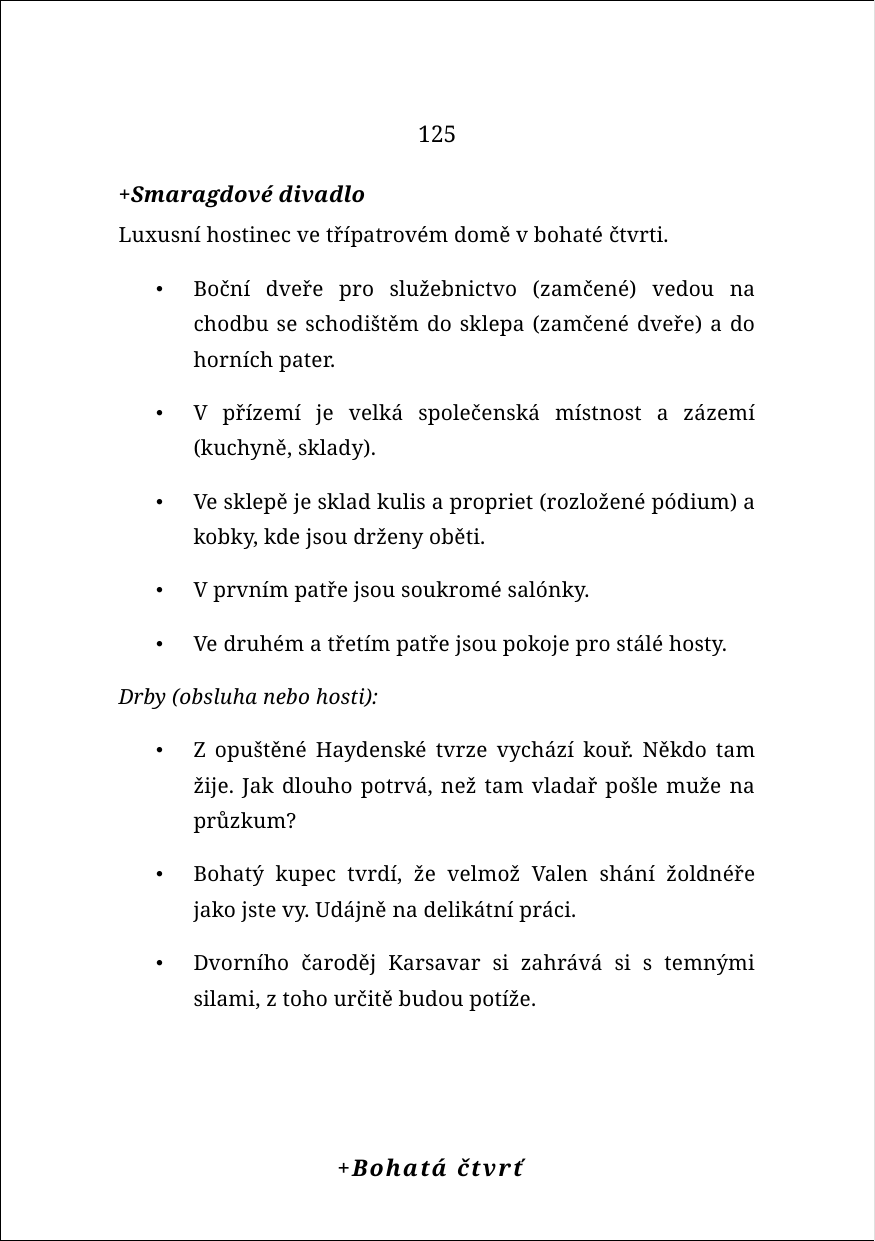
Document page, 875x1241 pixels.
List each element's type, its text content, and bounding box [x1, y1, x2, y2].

text Luxusní hostinec ve třípatrovém domě v bohaté čtvrti. [118, 221, 756, 249]
list Z opuštěné Haydenské tvrze vychází kouř. Někdo tam žije. Jak dlouho potrvá, než tam vladař pošle muže na průzkum? [156, 735, 756, 835]
list V prvním patře jsou soukromé salónky. [156, 576, 756, 604]
list Boční dveře pro služebnictvo (zamčené) vedou na chodbu se schodištěm do sklepa (zamčené dveře) a do horních pater. [156, 274, 756, 373]
list Dvorního čaroděj Karsavar si zahrává si s temnými silami, z toho určitě budou potíže. [156, 948, 756, 1012]
list Ve sklepě je sklad kulis a propriet (rozložené pódium) a kobky, kde jsou drženy oběti. [156, 487, 756, 551]
subtitle +Smaragdové divadlo [118, 179, 756, 209]
list Bohatý kupec tvrdí, že velmož Valen shání žoldnéře jako jste vy. Udájně na delikátní práci. [156, 859, 756, 923]
text Drby (obsluha nebo hosti): [118, 682, 756, 710]
list Ve druhém a třetím patře jsou pokoje pro stálé hosty. [156, 629, 756, 657]
list V přízemí je velká společenská místnost a zázemí (kuchyně, sklady). [156, 398, 756, 462]
